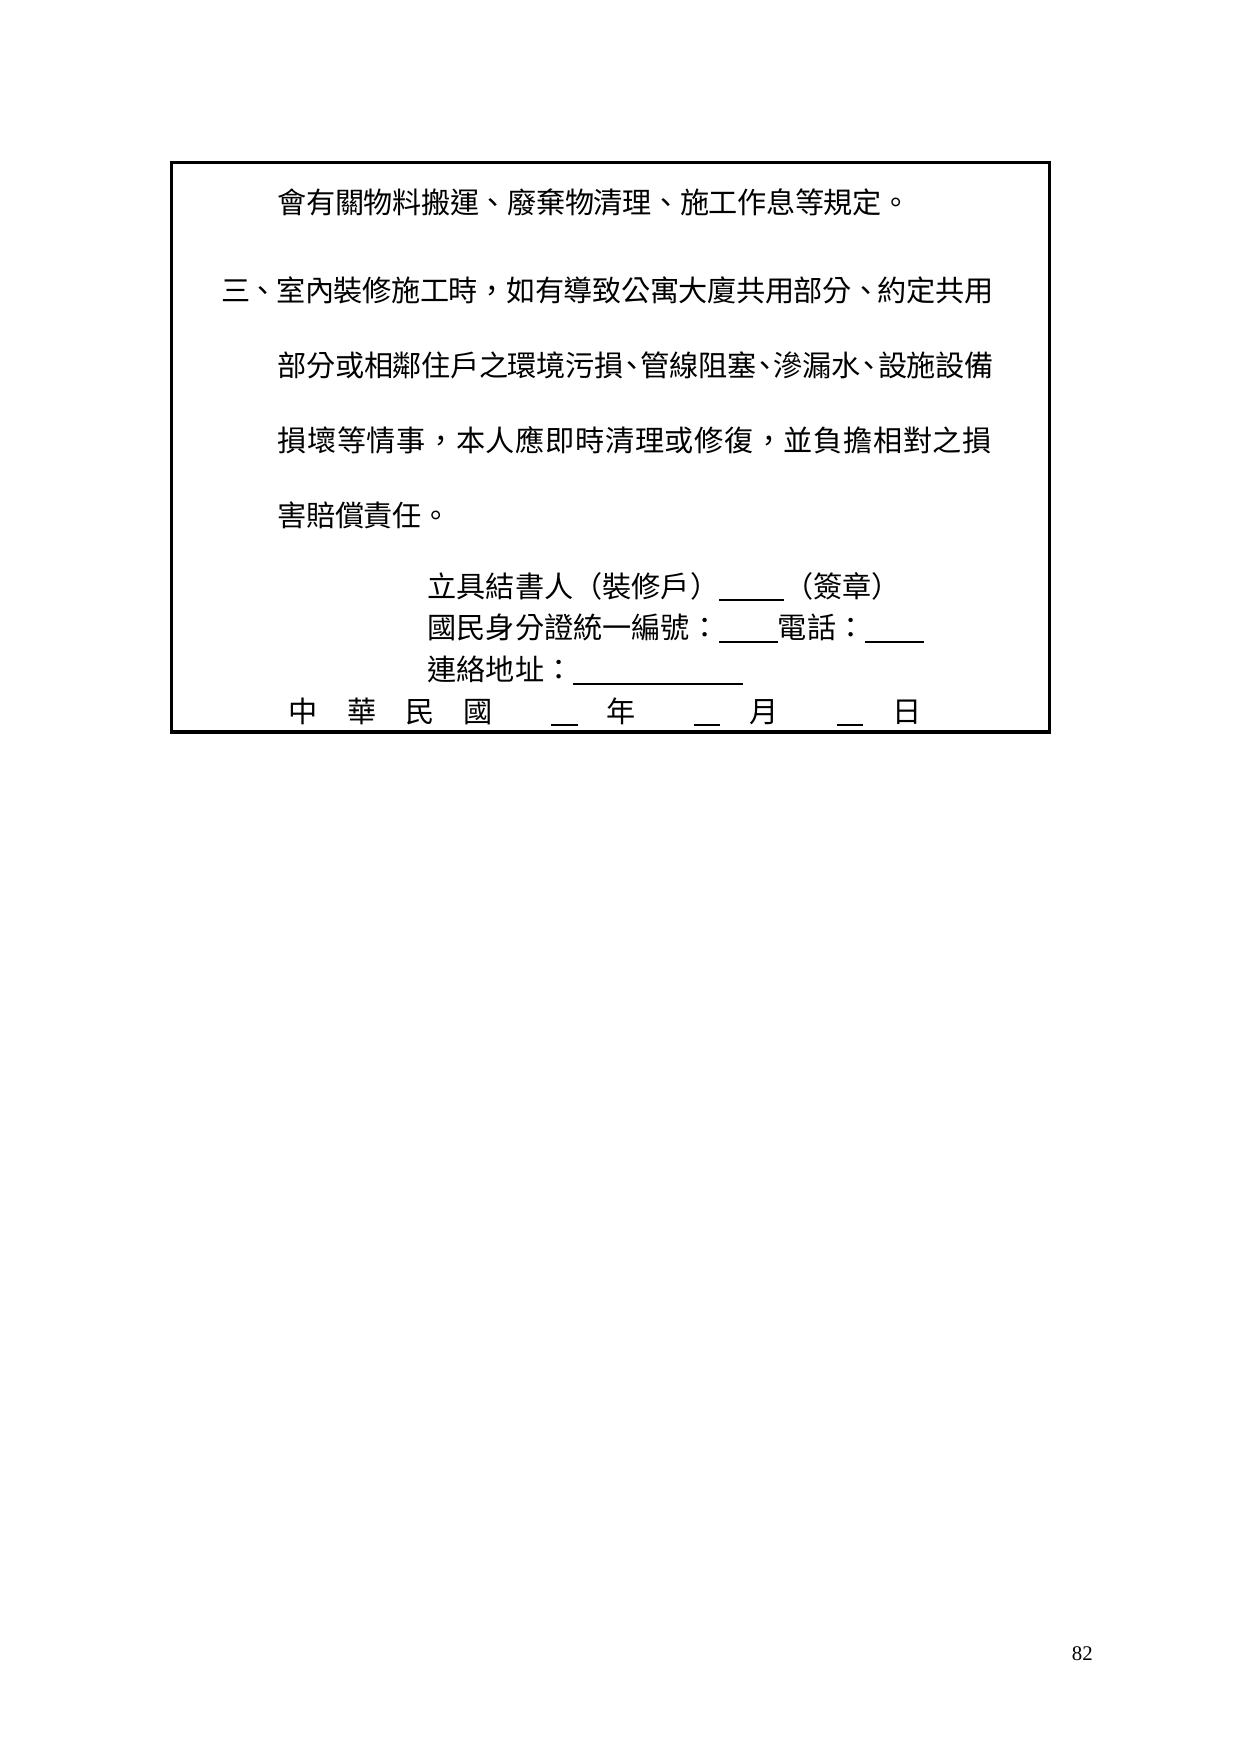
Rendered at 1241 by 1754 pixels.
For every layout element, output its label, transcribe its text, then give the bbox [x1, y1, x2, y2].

table_header 會有關物料搬運、廢棄物清理、施工作息等規定。 三、室內裝修施工時，如有導致公寓大廈共用部分、約定共用部分或相鄰住戶之環境污損、管線阻塞、滲漏水、設施設備損壞等情事，本人應即時清理或修復，並負擔相對之損害賠償責任。 立具結書人（裝修戶） （簽章） 國民身分證統一編號： 電話： 連絡地址： 中 華 民 國 年 月 日 [173, 164, 1048, 730]
